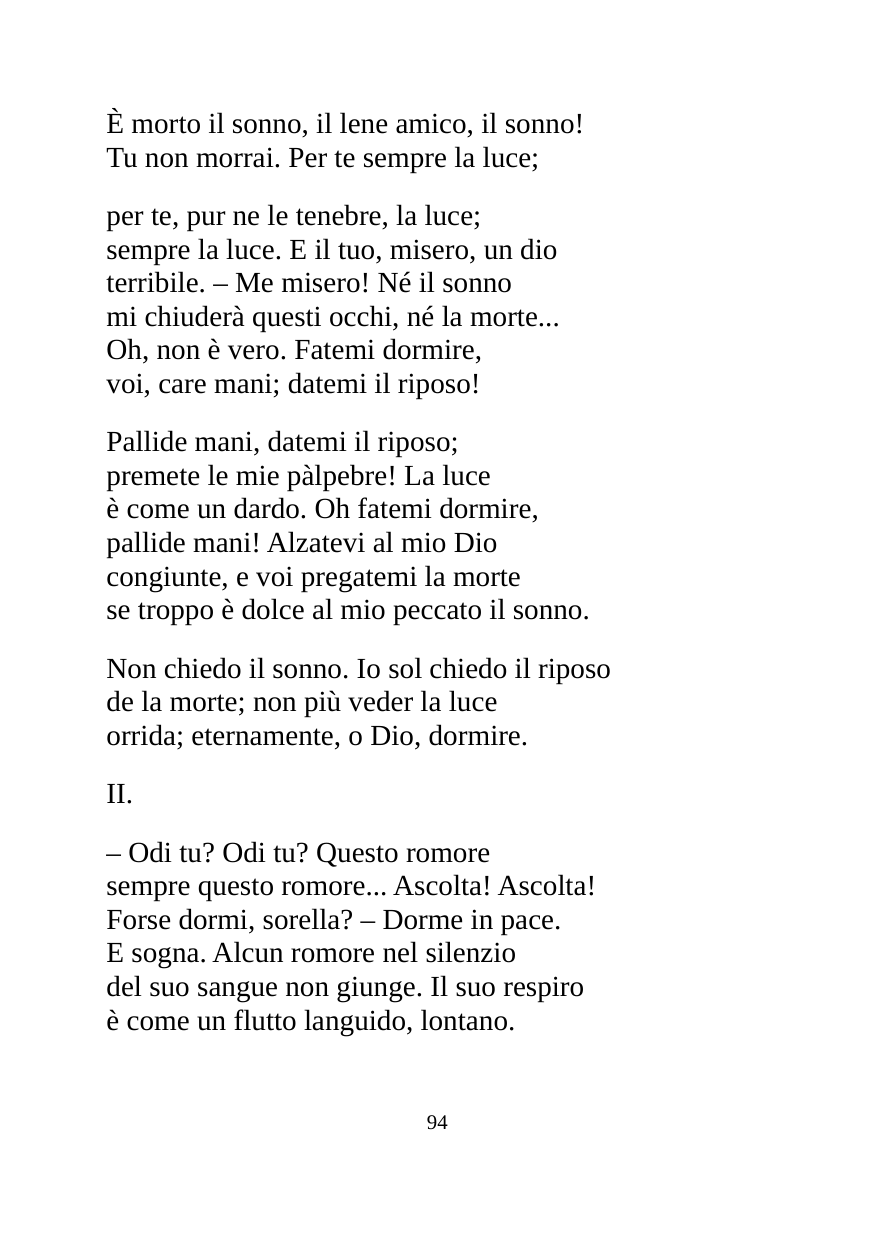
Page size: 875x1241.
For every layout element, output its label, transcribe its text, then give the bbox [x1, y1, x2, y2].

text è come un flutto languido, lontano. [106, 1003, 768, 1036]
text de la morte; non più veder la luce [106, 684, 768, 718]
text Non chiedo il sonno. Io sol chiedo il riposo [106, 651, 768, 684]
text voi, care mani; datemi il riposo! [106, 366, 768, 399]
text sempre questo romore... Ascolta! Ascolta! [106, 868, 768, 902]
text sempre la luce. E il tuo, misero, un dio [106, 232, 768, 265]
text terribile. – Me misero! Né il sonno [106, 265, 768, 299]
text Tu non morrai. Per te sempre la luce; [106, 140, 768, 173]
text mi chiuderà questi occhi, né la morte... [106, 299, 768, 332]
text premete le mie pàlpebre! La luce [106, 458, 768, 492]
text pallide mani! Alzatevi al mio Dio [106, 525, 768, 559]
text II. [106, 776, 768, 810]
text Pallide mani, datemi il riposo; [106, 424, 768, 458]
text se troppo è dolce al mio peccato il sonno. [106, 592, 768, 626]
text congiunte, e voi pregatemi la morte [106, 559, 768, 592]
text è come un dardo. Oh fatemi dormire, [106, 492, 768, 525]
text orrida; eternamente, o Dio, dormire. [106, 718, 768, 751]
text Forse dormi, sorella? – Dorme in pace. [106, 902, 768, 936]
text Oh, non è vero. Fatemi dormire, [106, 332, 768, 366]
text – Odi tu? Odi tu? Questo romore [106, 835, 768, 868]
text del suo sangue non giunge. Il suo respiro [106, 969, 768, 1003]
text È morto il sonno, il lene amico, il sonno! [106, 106, 768, 140]
text E sogna. Alcun romore nel silenzio [106, 936, 768, 969]
text per te, pur ne le tenebre, la luce; [106, 198, 768, 232]
